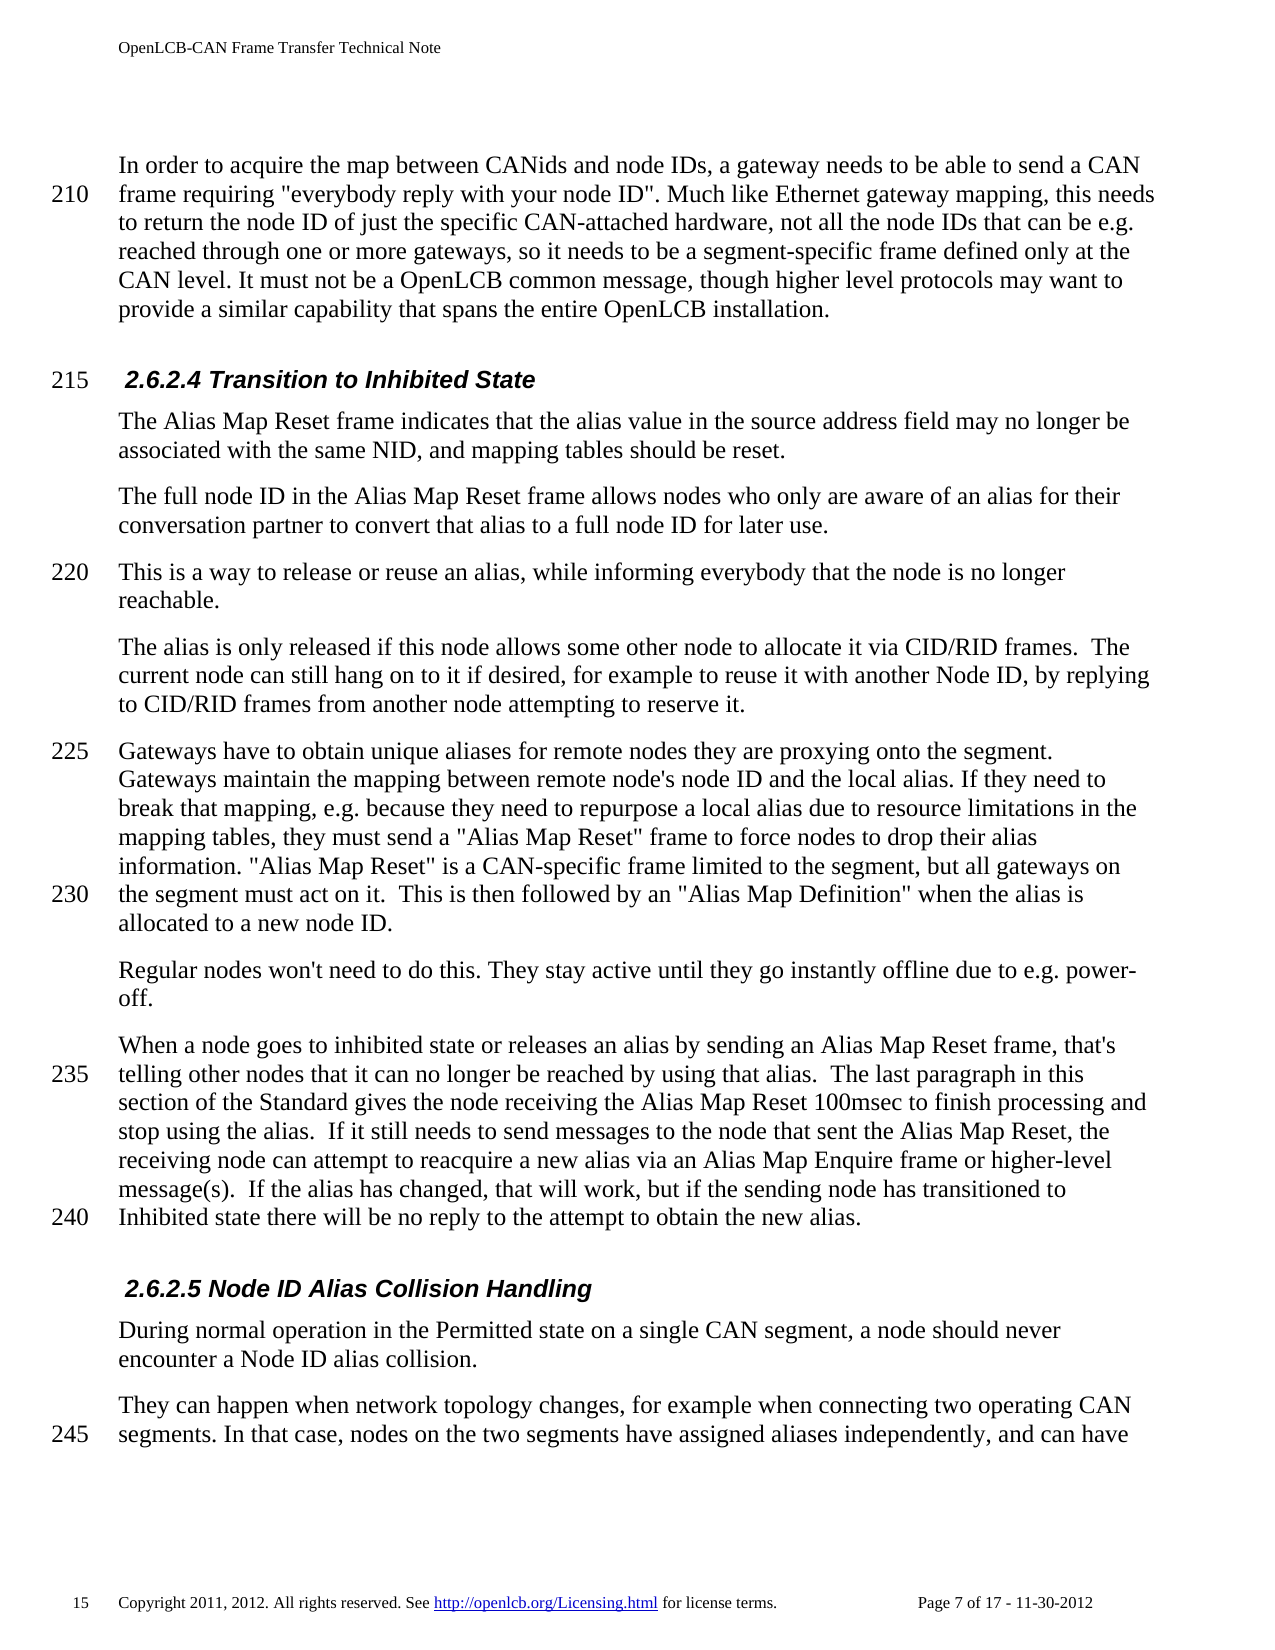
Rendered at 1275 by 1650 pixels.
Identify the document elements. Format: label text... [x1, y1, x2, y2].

text This is a way to release or reuse an alias, while informing everybody that the node is no longer reachable. [118, 557, 1157, 614]
subtitle Transition to Inhibited State [118, 365, 1157, 394]
text When a node goes to inhibited state or releases an alias by sending an Alias Map Reset frame, that's telling other nodes that it can no longer be reached by using that alias. The last paragraph in this section of the Standard gives the node receiving the Alias Map Reset 100msec to finish processing and stop using the alias. If it still needs to send messages to the node that sent the Alias Map Reset, the receiving node can attempt to reacquire a new alias via an Alias Map Enquire frame or higher-level message(s). If the alias has changed, that will work, but if the sending node has transitioned to Inhibited state there will be no reply to the attempt to obtain the new alias. [118, 1030, 1157, 1231]
text During normal operation in the Permitted state on a single CAN segment, a node should never encounter a Node ID alias collision. [118, 1315, 1157, 1372]
text The alias is only released if this node allows some other node to allocate it via CID/RID frames. The current node can still hang on to it if desired, for example to reuse it with another Node ID, by replying to CID/RID frames from another node attempting to reserve it. [118, 632, 1157, 718]
text They can happen when network topology changes, for example when connecting two operating CAN segments. In that case, nodes on the two segments have assigned aliases independently, and can have [118, 1390, 1157, 1448]
text Gateways have to obtain unique aliases for remote nodes they are proxying onto the segment. Gateways maintain the mapping between remote node's node ID and the local alias. If they need to break that mapping, e.g. because they need to repurpose a local alias due to resource limitations in the mapping tables, they must send a "Alias Map Reset" frame to force nodes to drop their alias information. "Alias Map Reset" is a CAN-specific frame limited to the segment, but all gateways on the segment must act on it. This is then followed by an "Alias Map Definition" when the alias is allocated to a new node ID. [118, 736, 1157, 937]
text In order to acquire the map between CANids and node IDs, a gateway needs to be able to send a CAN frame requiring "everybody reply with your node ID". Much like Ethernet gateway mapping, this needs to return the node ID of just the specific CAN-attached hardware, not all the node IDs that can be e.g. reached through one or more gateways, so it needs to be a segment-specific frame defined only at the CAN level. It must not be a OpenLCB common message, though higher level protocols may want to provide a similar capability that spans the entire OpenLCB installation. [118, 150, 1157, 322]
subtitle Node ID Alias Collision Handling [118, 1274, 1157, 1302]
text The full node ID in the Alias Map Reset frame allows nodes who only are aware of an alias for their conversation partner to convert that alias to a full node ID for later use. [118, 481, 1157, 539]
text The Alias Map Reset frame indicates that the alias value in the source address field may no longer be associated with the same NID, and mapping tables should be reset. [118, 406, 1157, 464]
